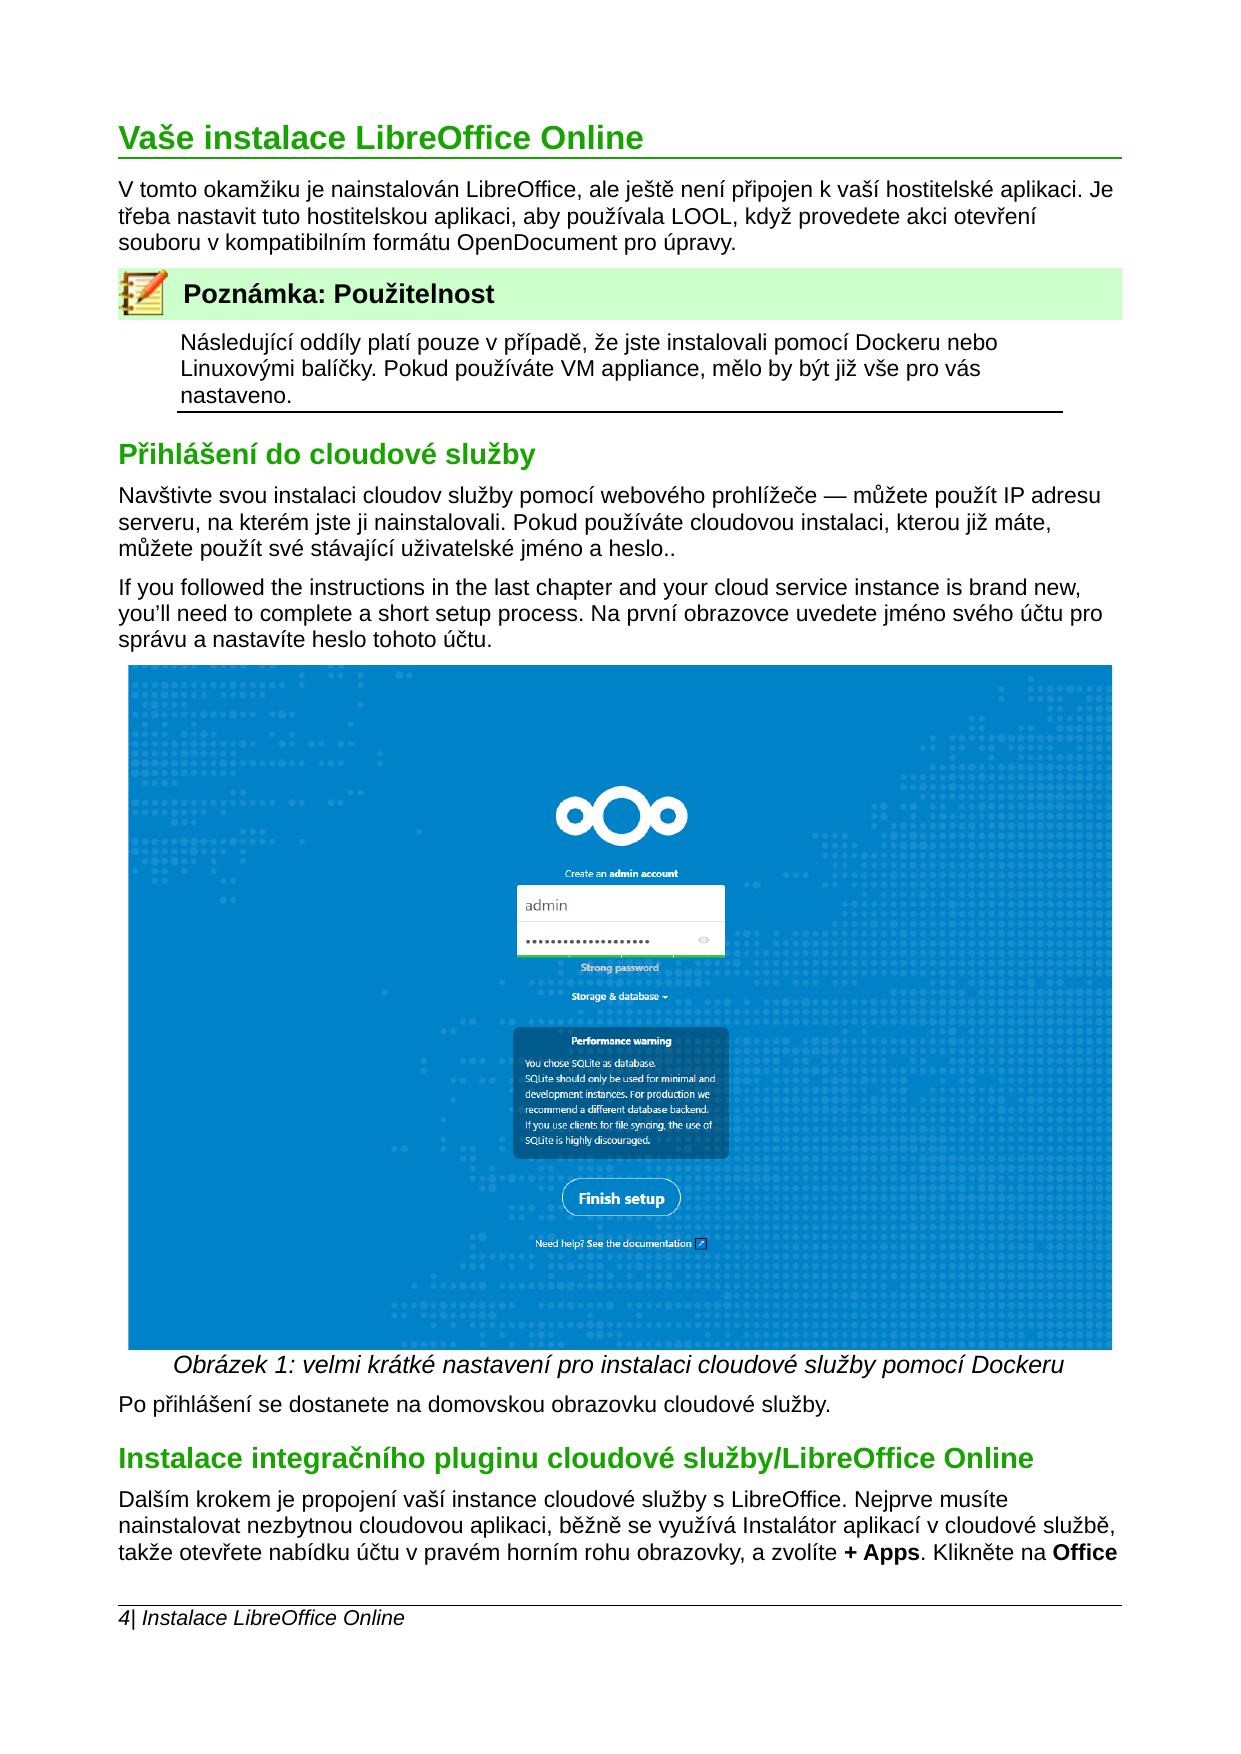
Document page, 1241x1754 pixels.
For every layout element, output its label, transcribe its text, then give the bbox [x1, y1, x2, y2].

text Obrázek 1: velmi krátké nastavení pro instalaci cloudové služby pomocí Dockeru [118, 1350, 1122, 1379]
picture [128, 665, 1113, 1350]
subtitle Instalace integračního pluginu cloudové služby/LibreOffice Online [118, 1441, 1122, 1474]
picture [119, 268, 170, 319]
text Dalším krokem je propojení vaší instance cloudové služby s LibreOffice. Nejprve musíte nainstalovat nezbytnou cloudovou aplikaci, běžně se využívá Instalátor aplikací v cloudové službě, takže otevřete nabídku účtu v pravém horním rohu obrazovky, a zvolíte + Apps. Klikněte na Office [118, 1486, 1122, 1565]
subtitle Poznámka: Použitelnost [118, 268, 1122, 320]
subtitle Přihlášení do cloudové služby [118, 437, 1122, 470]
text Navštivte svou instalaci cloudov služby pomocí webového prohlížeče — můžete použít IP adresu serveru, na kterém jste ji nainstalovali. Pokud používáte cloudovou instalaci, kterou již máte, můžete použít své stávající uživatelské jméno a heslo.. [118, 482, 1122, 561]
subtitle Vaše instalace LibreOffice Online [118, 118, 1122, 157]
text Následující oddíly platí pouze v případě, že jste instalovali pomocí Dockeru nebo Linuxovými balíčky. Pokud používáte VM appliance, mělo by být již vše pro vás nastaveno. [177, 326, 1063, 411]
text V tomto okamžiku je nainstalován LibreOffice, ale ještě není připojen k vaší hostitelské aplikaci. Je třeba nastavit tuto hostitelskou aplikaci, aby používala LOOL, když provedete akci otevření souboru v kompatibilním formátu OpenDocument pro úpravy. [118, 176, 1122, 255]
text If you followed the instructions in the last chapter and your cloud service instance is brand new, you’ll need to complete a short setup process. Na první obrazovce uvedete jméno svého účtu pro správu a nastavíte heslo tohoto účtu. [118, 574, 1122, 653]
text Po přihlášení se dostanete na domovskou obrazovku cloudové služby. [118, 1391, 1122, 1417]
